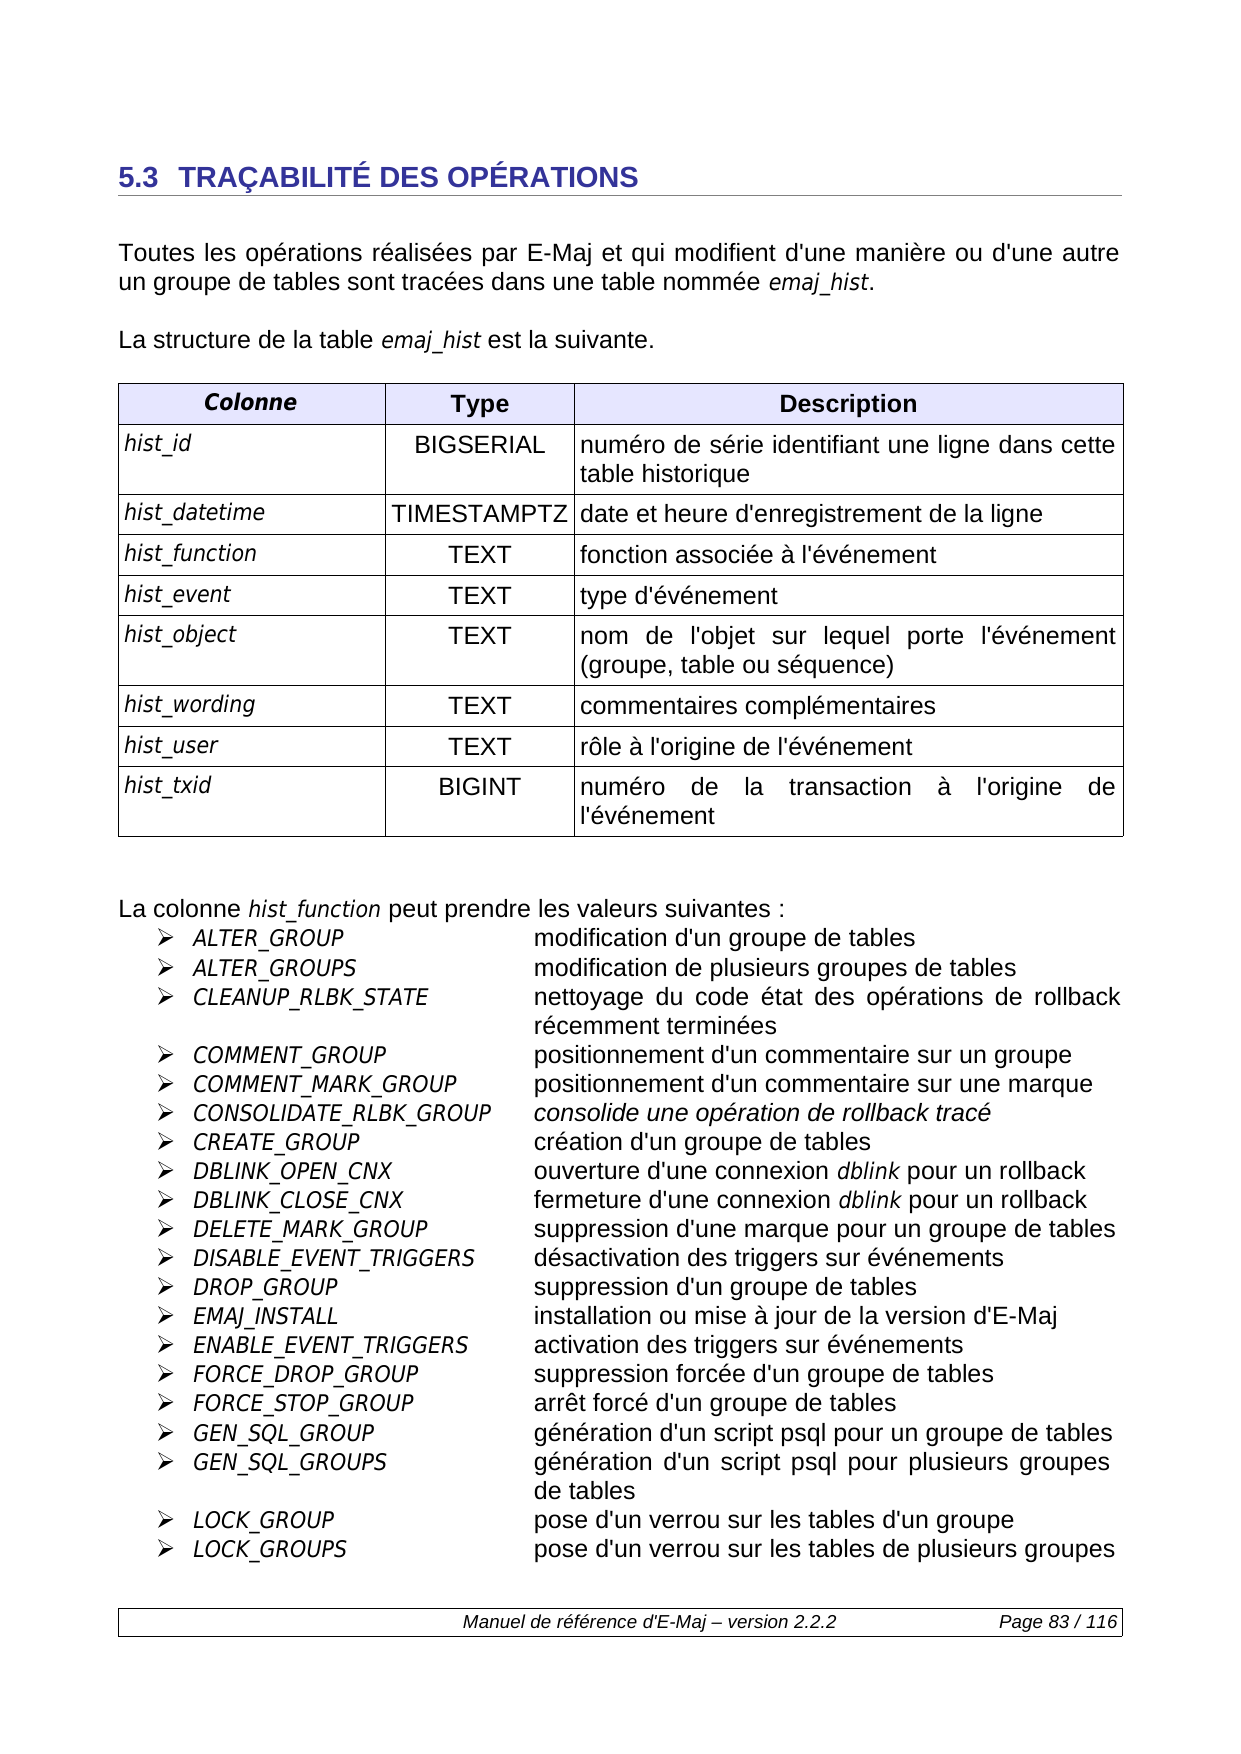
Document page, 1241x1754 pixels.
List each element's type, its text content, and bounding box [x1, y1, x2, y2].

table_cell TEXT [386, 616, 574, 685]
list CLEANUP_RLBK_STATE nettoyage du code état des opérations de rollback récemment terminées [156, 981, 1122, 1039]
list DELETE_MARK_GROUP suppression d'une marque pour un groupe de tables [156, 1214, 1122, 1243]
table_cell TEXT [386, 727, 574, 766]
list LOCK_GROUPS pose d'un verrou sur les tables de plusieurs groupes [156, 1534, 1122, 1563]
list EMAJ_INSTALL installation ou mise à jour de la version d'E-Maj [156, 1301, 1122, 1330]
text La structure de la table emaj_hist est la suivante. [118, 325, 1122, 354]
list FORCE_STOP_GROUP arrêt forcé d'un groupe de tables [156, 1388, 1122, 1417]
list GEN_SQL_GROUP génération d'un script psql pour un groupe de tables [156, 1417, 1122, 1446]
table_cell hist_object [119, 616, 385, 685]
table_header Colonne [119, 384, 385, 424]
list COMMENT_GROUP positionnement d'un commentaire sur un groupe [156, 1039, 1122, 1069]
table_cell TEXT [386, 576, 574, 615]
list COMMENT_MARK_GROUP positionnement d'un commentaire sur une marque [156, 1069, 1122, 1098]
table_cell TIMESTAMPTZ [386, 495, 574, 534]
list ENABLE_EVENT_TRIGGERS activation des triggers sur événements [156, 1330, 1122, 1359]
table_cell hist_id [119, 425, 385, 493]
list LOCK_GROUP pose d'un verrou sur les tables d'un groupe [156, 1504, 1122, 1534]
list CONSOLIDATE_RLBK_GROUP consolide une opération de rollback tracé [156, 1098, 1122, 1127]
list DROP_GROUP suppression d'un groupe de tables [156, 1272, 1122, 1301]
table_cell fonction associée à l'événement [575, 535, 1123, 575]
table_header Description [575, 384, 1123, 424]
list ALTER_GROUP modification d'un groupe de tables [156, 923, 1122, 952]
subtitle Traçabilité des opérations [118, 160, 1122, 195]
table_cell numéro de série identifiant une ligne dans cette table historique [575, 425, 1123, 493]
table_cell hist_event [119, 576, 385, 615]
table_cell date et heure d'enregistrement de la ligne [575, 495, 1123, 534]
list DBLINK_CLOSE_CNX fermeture d'une connexion dblink pour un rollback [156, 1185, 1122, 1214]
table_cell hist_wording [119, 686, 385, 726]
list CREATE_GROUP création d'un groupe de tables [156, 1127, 1122, 1156]
text Toutes les opérations réalisées par E-Maj et qui modifient d'une manière ou d'une autre un groupe de tables sont tracées dans une table nommée emaj_hist. [118, 238, 1122, 296]
table_header Type [386, 384, 574, 424]
table_cell hist_datetime [119, 495, 385, 534]
table_cell TEXT [386, 686, 574, 726]
table_cell hist_user [119, 727, 385, 766]
table_cell TEXT [386, 535, 574, 575]
list ALTER_GROUPS modification de plusieurs groupes de tables [156, 952, 1122, 981]
table_cell commentaires complémentaires [575, 686, 1123, 726]
table_cell hist_function [119, 535, 385, 575]
table_cell type d'événement [575, 576, 1123, 615]
list GEN_SQL_GROUPS génération d'un script psql pour plusieurs groupes de tables [156, 1446, 1122, 1504]
table_cell rôle à l'origine de l'événement [575, 727, 1123, 766]
table_cell BIGINT [386, 767, 574, 836]
table_cell numéro de la transaction à l'origine de l'événement [575, 767, 1123, 836]
list FORCE_DROP_GROUP suppression forcée d'un groupe de tables [156, 1359, 1122, 1388]
table_cell hist_txid [119, 767, 385, 836]
table_cell BIGSERIAL [386, 425, 574, 493]
list DBLINK_OPEN_CNX ouverture d'une connexion dblink pour un rollback [156, 1156, 1122, 1185]
table_cell nom de l'objet sur lequel porte l'événement (groupe, table ou séquence) [575, 616, 1123, 685]
list DISABLE_EVENT_TRIGGERS désactivation des triggers sur événements [156, 1243, 1122, 1272]
text La colonne hist_function peut prendre les valeurs suivantes : [118, 894, 1122, 923]
